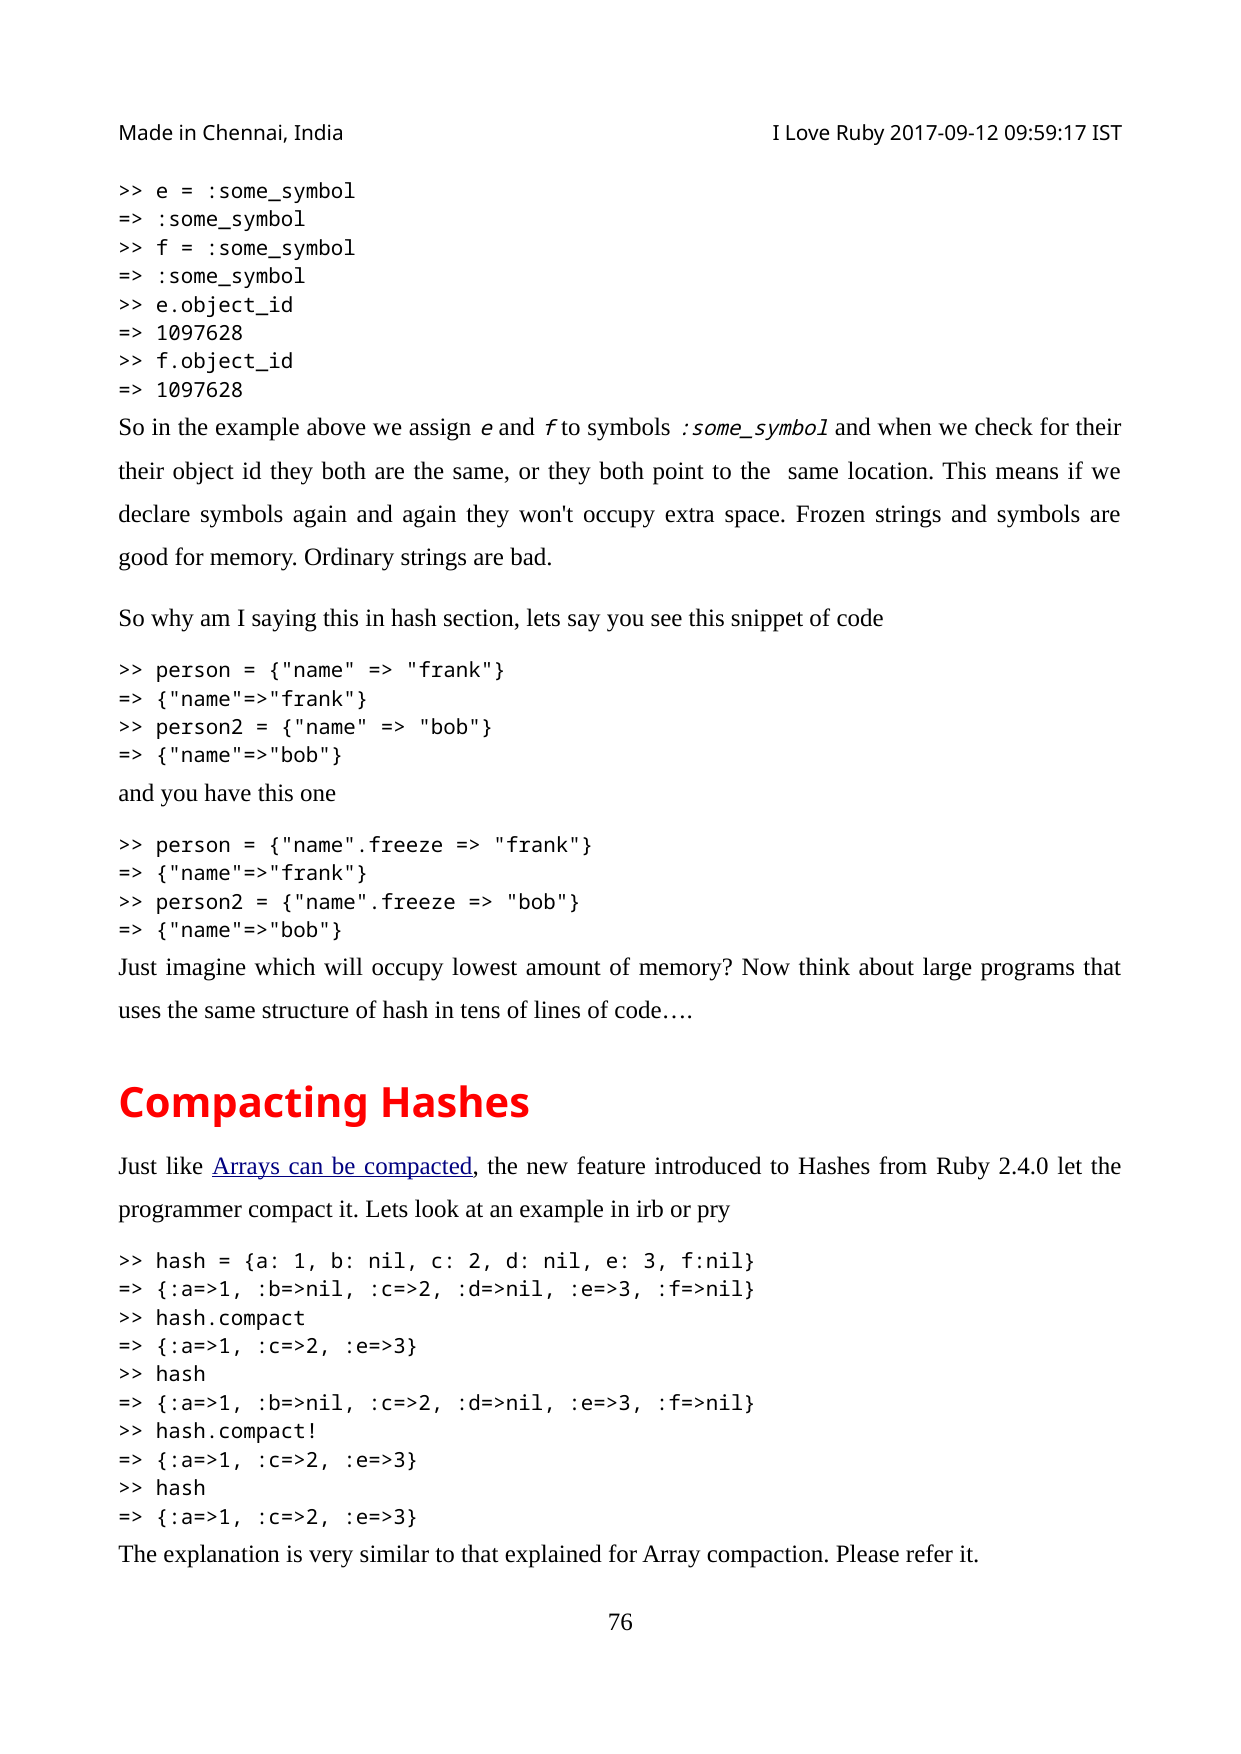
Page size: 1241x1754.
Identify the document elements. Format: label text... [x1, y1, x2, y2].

text => 1097628 [118, 375, 1122, 403]
text >> f = :some_symbol [118, 233, 1122, 261]
text => {:a=>1, :c=>2, :e=>3} [118, 1331, 1122, 1359]
text So why am I saying this in hash section, lets say you see this snippet of code [118, 603, 1122, 632]
text and you have this one [118, 778, 1122, 807]
text >> hash.compact! [118, 1416, 1122, 1445]
text >> person2 = {"name" => "bob"} [118, 712, 1122, 741]
text >> person = {"name" => "frank"} [118, 655, 1122, 684]
text The explanation is very similar to that explained for Array compaction. Please refer it. [118, 1539, 1122, 1568]
text => {:a=>1, :c=>2, :e=>3} [118, 1502, 1122, 1530]
text >> f.object_id [118, 347, 1122, 375]
text >> person2 = {"name".freeze => "bob"} [118, 887, 1122, 915]
text => {"name"=>"bob"} [118, 741, 1122, 769]
text Just imagine which will occupy lowest amount of memory? Now think about large programs that uses the same structure of hash in tens of lines of code…. [118, 952, 1122, 1024]
text => {:a=>1, :c=>2, :e=>3} [118, 1445, 1122, 1473]
text => {:a=>1, :b=>nil, :c=>2, :d=>nil, :e=>3, :f=>nil} [118, 1274, 1122, 1303]
text => {"name"=>"bob"} [118, 915, 1122, 944]
text >> hash [118, 1473, 1122, 1502]
text >> e.object_id [118, 290, 1122, 318]
text => {:a=>1, :b=>nil, :c=>2, :d=>nil, :e=>3, :f=>nil} [118, 1388, 1122, 1416]
text So in the example above we assign e and f to symbols :some_symbol and when we check for their their object id they both are the same, or they both point to the same location. This means if we declare symbols again and again they won't occupy extra space. Frozen strings and symbols are good for memory. Ordinary strings are bad. [118, 412, 1122, 571]
text => {"name"=>"frank"} [118, 858, 1122, 887]
text => :some_symbol [118, 261, 1122, 290]
text >> hash.compact [118, 1303, 1122, 1331]
text => :some_symbol [118, 204, 1122, 233]
text => 1097628 [118, 318, 1122, 347]
text => {"name"=>"frank"} [118, 684, 1122, 712]
text Just like Arrays can be compacted, the new feature introduced to Hashes from Ruby 2.4.0 let the programmer compact it. Lets look at an example in irb or pry [118, 1151, 1122, 1223]
text >> e = :some_symbol [118, 176, 1122, 204]
subtitle Compacting Hashes [118, 1073, 1122, 1129]
text >> hash [118, 1359, 1122, 1388]
text >> hash = {a: 1, b: nil, c: 2, d: nil, e: 3, f:nil} [118, 1246, 1122, 1274]
text >> person = {"name".freeze => "frank"} [118, 830, 1122, 858]
